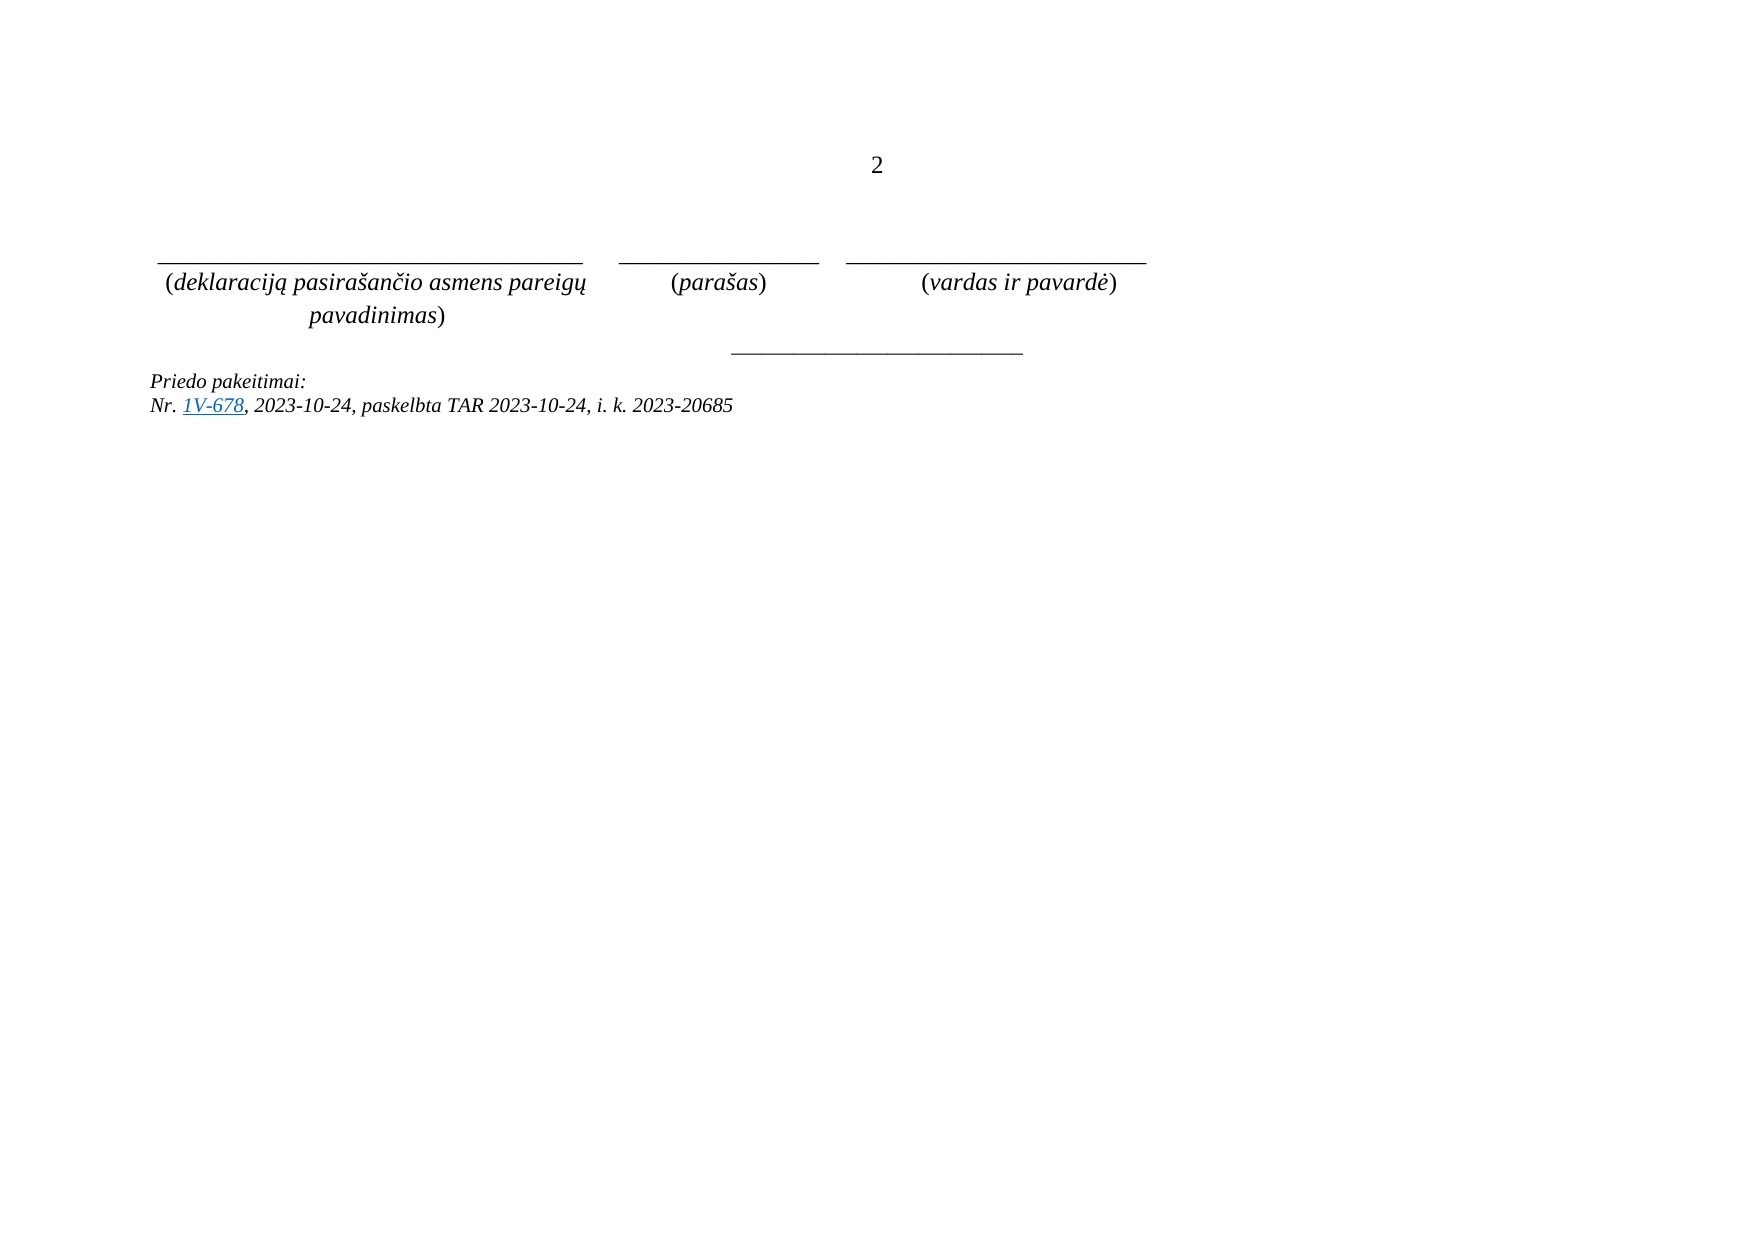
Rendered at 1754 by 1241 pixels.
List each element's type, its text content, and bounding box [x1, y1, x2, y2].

text ____________________________ [150, 333, 1604, 357]
text Priedo pakeitimai: [150, 369, 1604, 393]
table_header ________________ (parašas) [608, 238, 835, 333]
table_header ________________________ (vardas ir pavardė) [835, 238, 1169, 333]
text Nr. 1V-678, 2023-10-24, paskelbta TAR 2023-10-24, i. k. 2023-20685 [150, 393, 1604, 417]
table_header __________________________________ (deklaraciją pasirašančio asmens pareigų pavadinimas) [146, 238, 608, 333]
